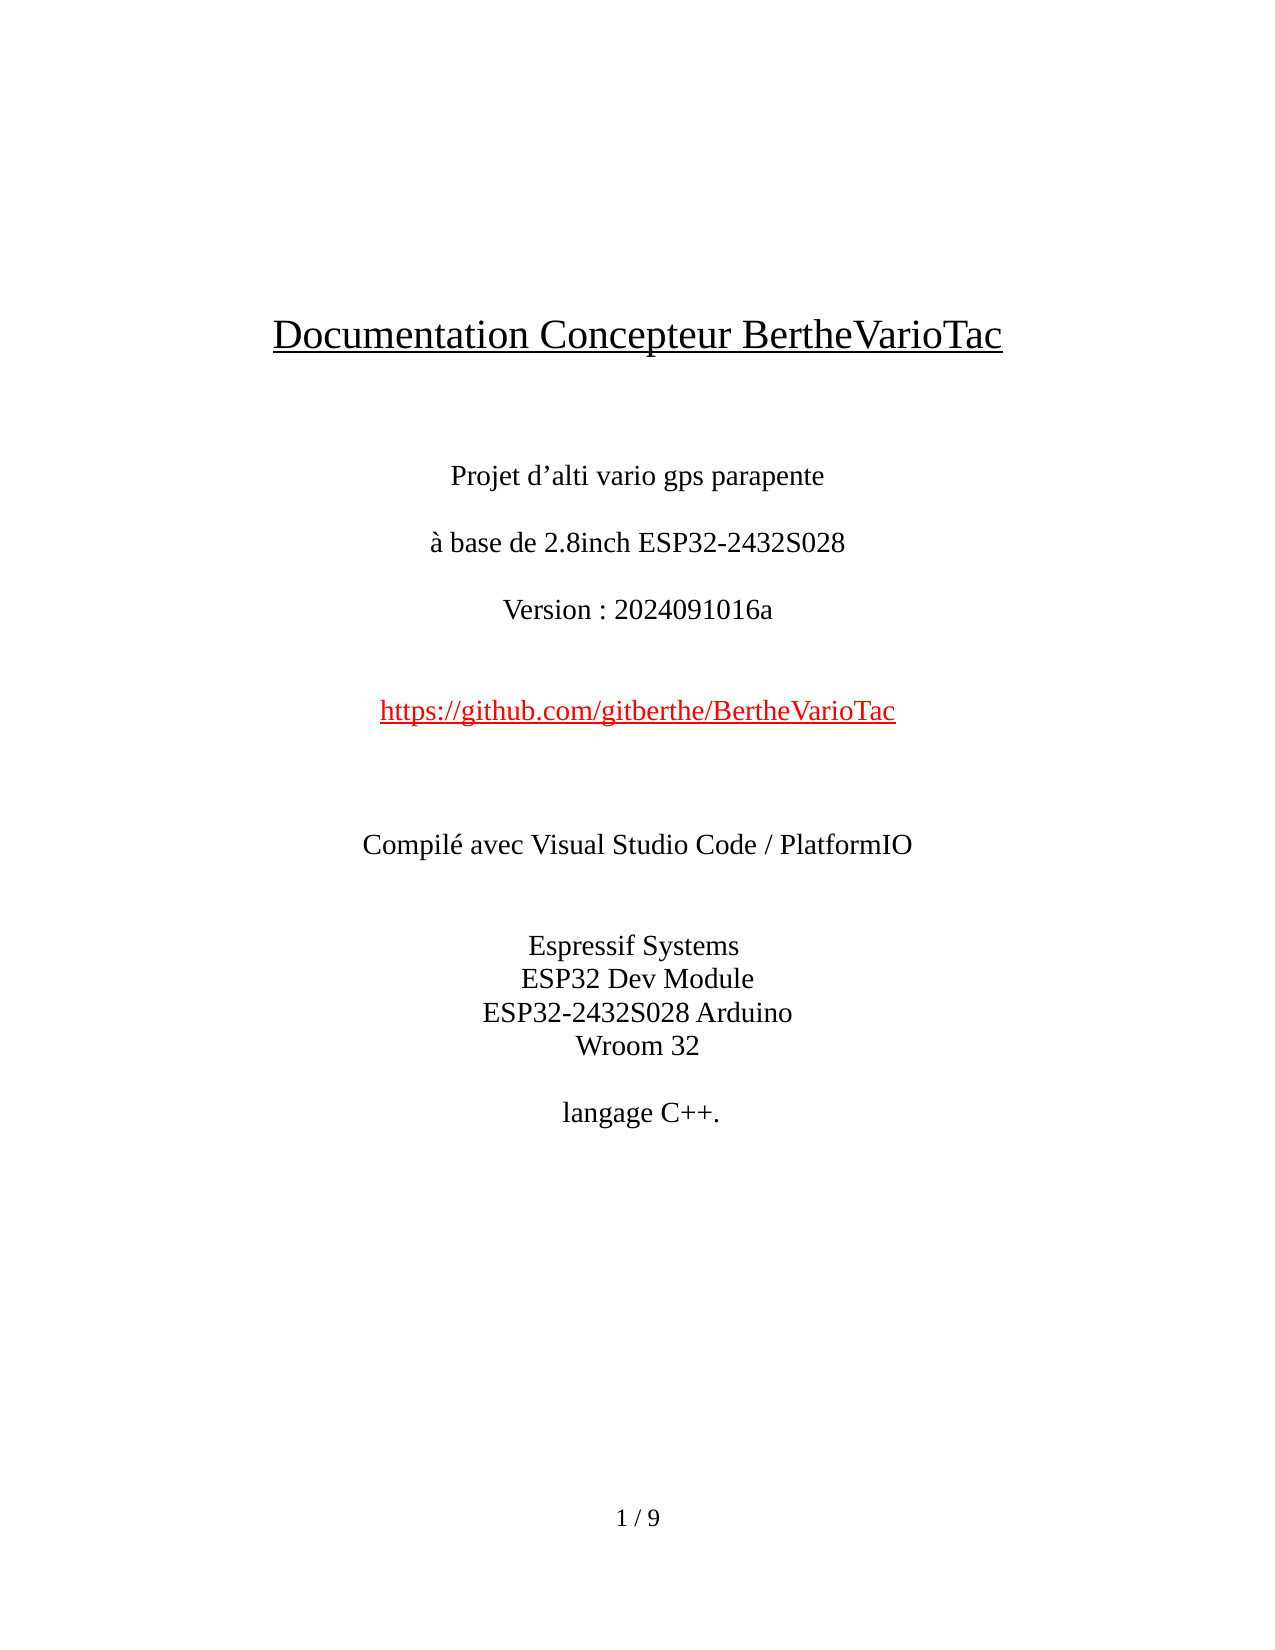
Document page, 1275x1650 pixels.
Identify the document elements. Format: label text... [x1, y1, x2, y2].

text langage C++. [118, 1096, 1157, 1129]
text https://github.com/gitberthe/BertheVarioTac [118, 693, 1157, 727]
text Projet d’alti vario gps parapente [118, 458, 1157, 492]
text ESP32-2432S028 Arduino [118, 995, 1157, 1028]
text à base de 2.8inch ESP32-2432S028 [118, 525, 1157, 559]
text Version : 2024091016a [118, 592, 1157, 626]
text Compilé avec Visual Studio Code / PlatformIO [118, 827, 1157, 861]
text Wroom 32 [118, 1028, 1157, 1062]
text Espressif Systems [118, 928, 1157, 961]
text Documentation Concepteur BertheVarioTac [118, 310, 1157, 358]
text ESP32 Dev Module [118, 961, 1157, 995]
